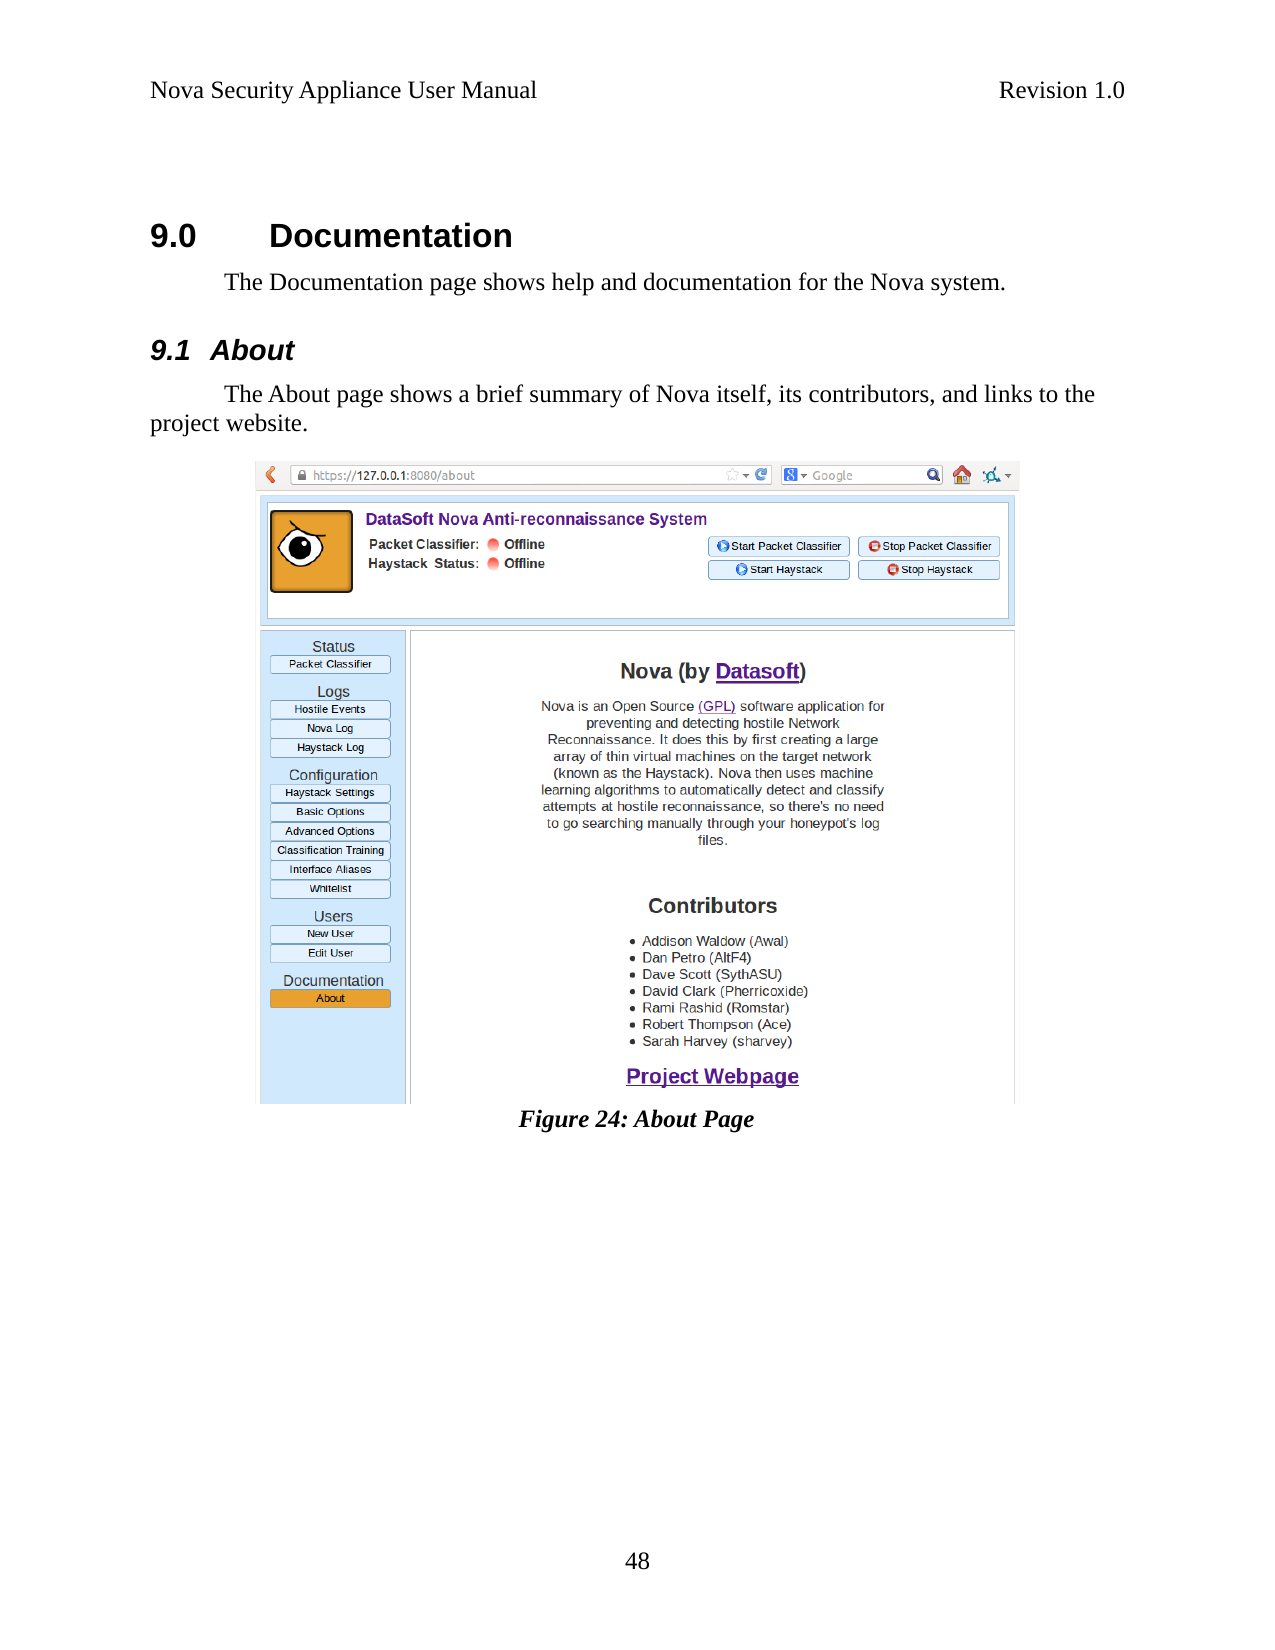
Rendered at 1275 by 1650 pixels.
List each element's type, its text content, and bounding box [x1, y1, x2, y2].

text Figure 24: About Page [256, 1104, 1019, 1132]
text The Documentation page shows help and documentation for the Nova system. [150, 267, 1125, 296]
text The About page shows a brief summary of Nova itself, its contributors, and links to the project website. [150, 379, 1125, 437]
subtitle Documentation [150, 216, 1125, 254]
picture [255, 461, 1020, 1104]
subtitle About [150, 333, 1125, 367]
